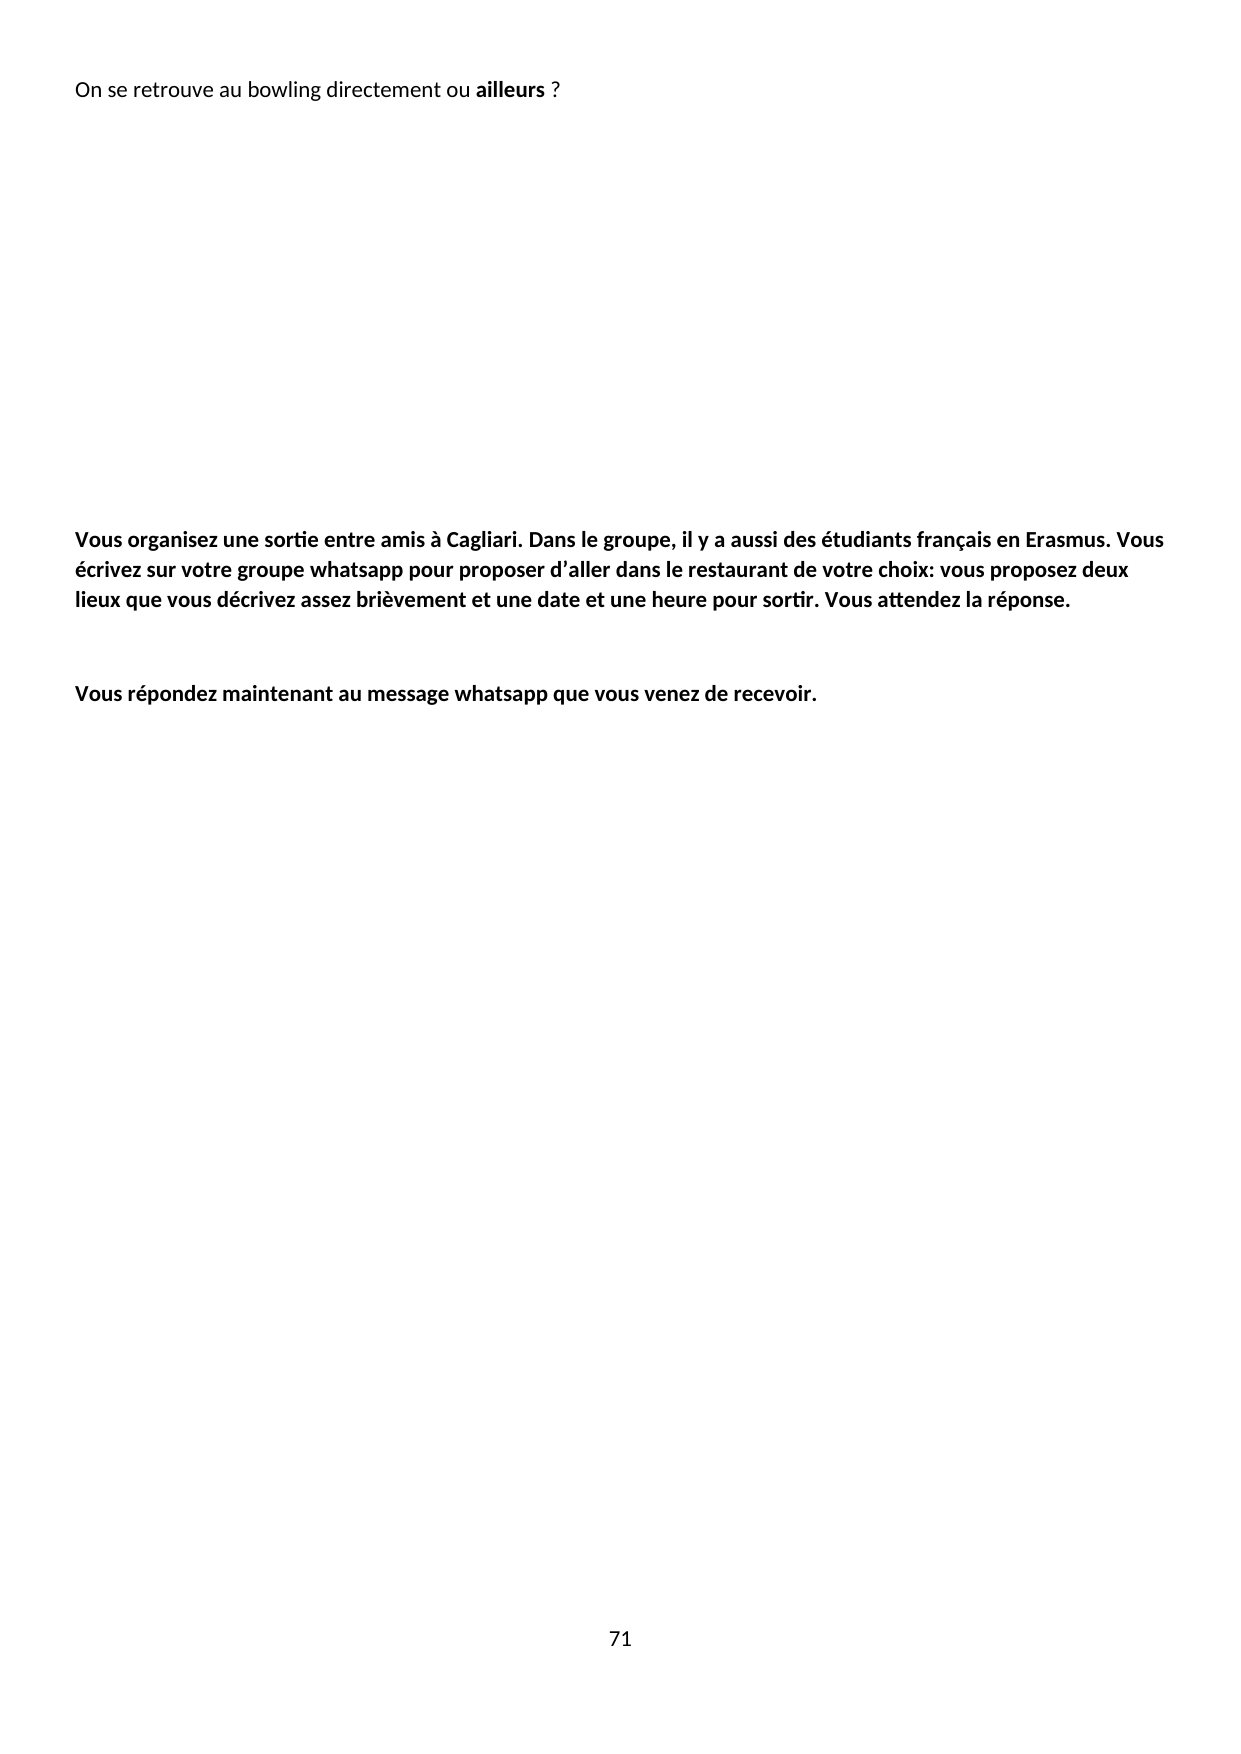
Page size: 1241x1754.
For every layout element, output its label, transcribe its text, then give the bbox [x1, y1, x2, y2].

text On se retrouve au bowling directement ou ailleurs ? [75, 75, 1165, 103]
text Vous organisez une sortie entre amis à Cagliari. Dans le groupe, il y a aussi des étudiants français en Erasmus. Vous écrivez sur votre groupe whatsapp pour proposer d’aller dans le restaurant de votre choix: vous proposez deux lieux que vous décrivez assez brièvement et une date et une heure pour sortir. Vous attendez la réponse. [75, 525, 1165, 614]
text Vous répondez maintenant au message whatsapp que vous venez de recevoir. [75, 679, 1165, 707]
